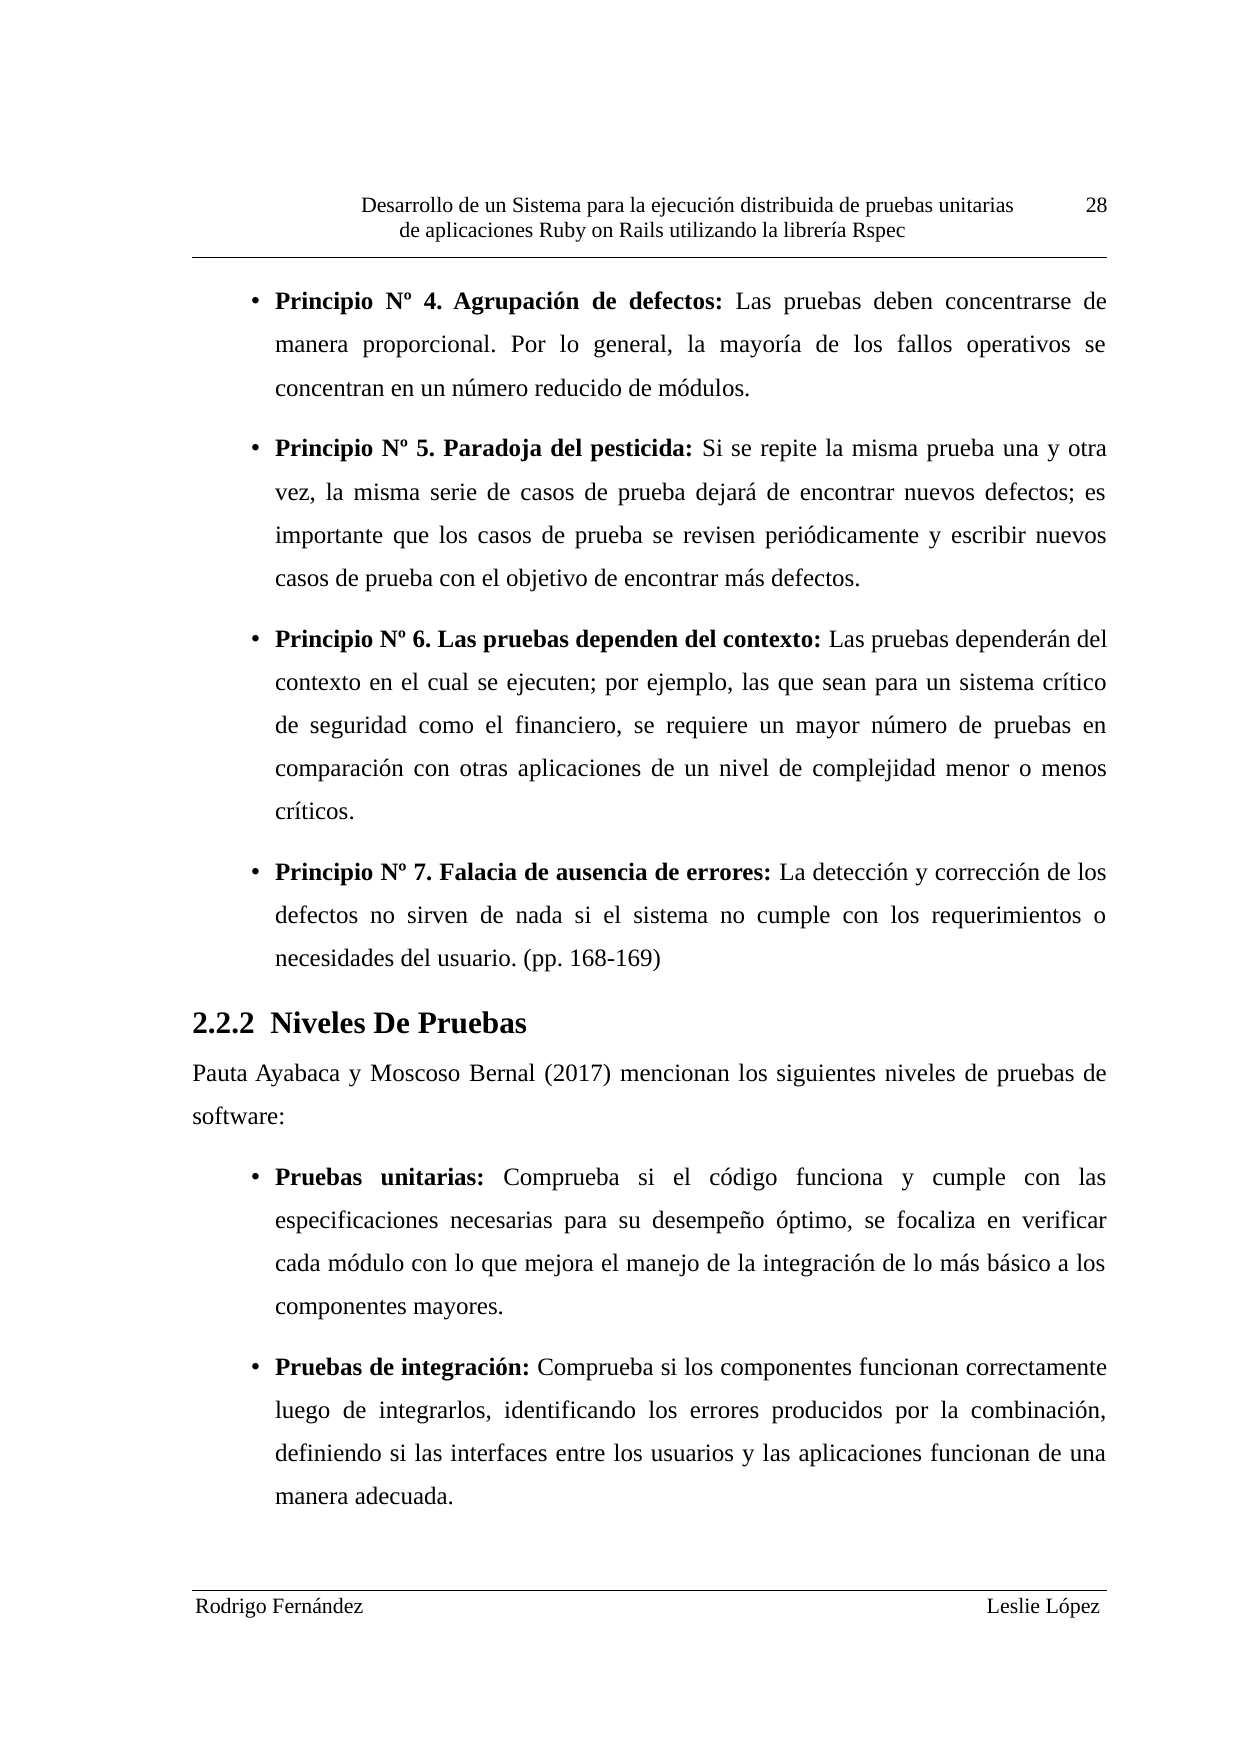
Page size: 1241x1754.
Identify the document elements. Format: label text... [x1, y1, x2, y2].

list Pruebas de integración: Comprueba si los componentes funcionan correctamente luego de integrarlos, identificando los errores producidos por la combinación, definiendo si las interfaces entre los usuarios y las aplicaciones funcionan de una manera adecuada. [251, 1352, 1107, 1510]
list Principio Nº 5. Paradoja del pesticida: Si se repite la misma prueba una y otra vez, la misma serie de casos de prueba dejará de encontrar nuevos defectos; es importante que los casos de prueba se revisen periódicamente y escribir nuevos casos de prueba con el objetivo de encontrar más defectos. [251, 433, 1107, 592]
list Principio Nº 6. Las pruebas dependen del contexto: Las pruebas dependerán del contexto en el cual se ejecuten; por ejemplo, las que sean para un sistema crítico de seguridad como el financiero, se requiere un mayor número de pruebas en comparación con otras aplicaciones de un nivel de complejidad menor o menos críticos. [251, 624, 1107, 825]
text Pauta Ayabaca y Moscoso Bernal (2017)⁠ mencionan los siguientes niveles de pruebas de software: [192, 1058, 1107, 1129]
list Principio Nº 7. Falacia de ausencia de errores: La detección y corrección de los defectos no sirven de nada si el sistema no cumple con los requerimientos o necesidades del usuario. (pp. 168-169) [251, 857, 1107, 972]
list Pruebas unitarias: Comprueba si el código funciona y cumple con las especificaciones necesarias para su desempeño óptimo, se focaliza en verificar cada módulo con lo que mejora el manejo de la integración de lo más básico a los componentes mayores. [251, 1162, 1107, 1320]
subtitle Niveles de Pruebas [192, 1004, 1107, 1040]
list Principio Nº 4. Agrupación de defectos: Las pruebas deben concentrarse de manera proporcional. Por lo general, la mayoría de los fallos operativos se concentran en un número reducido de módulos. [251, 286, 1107, 401]
